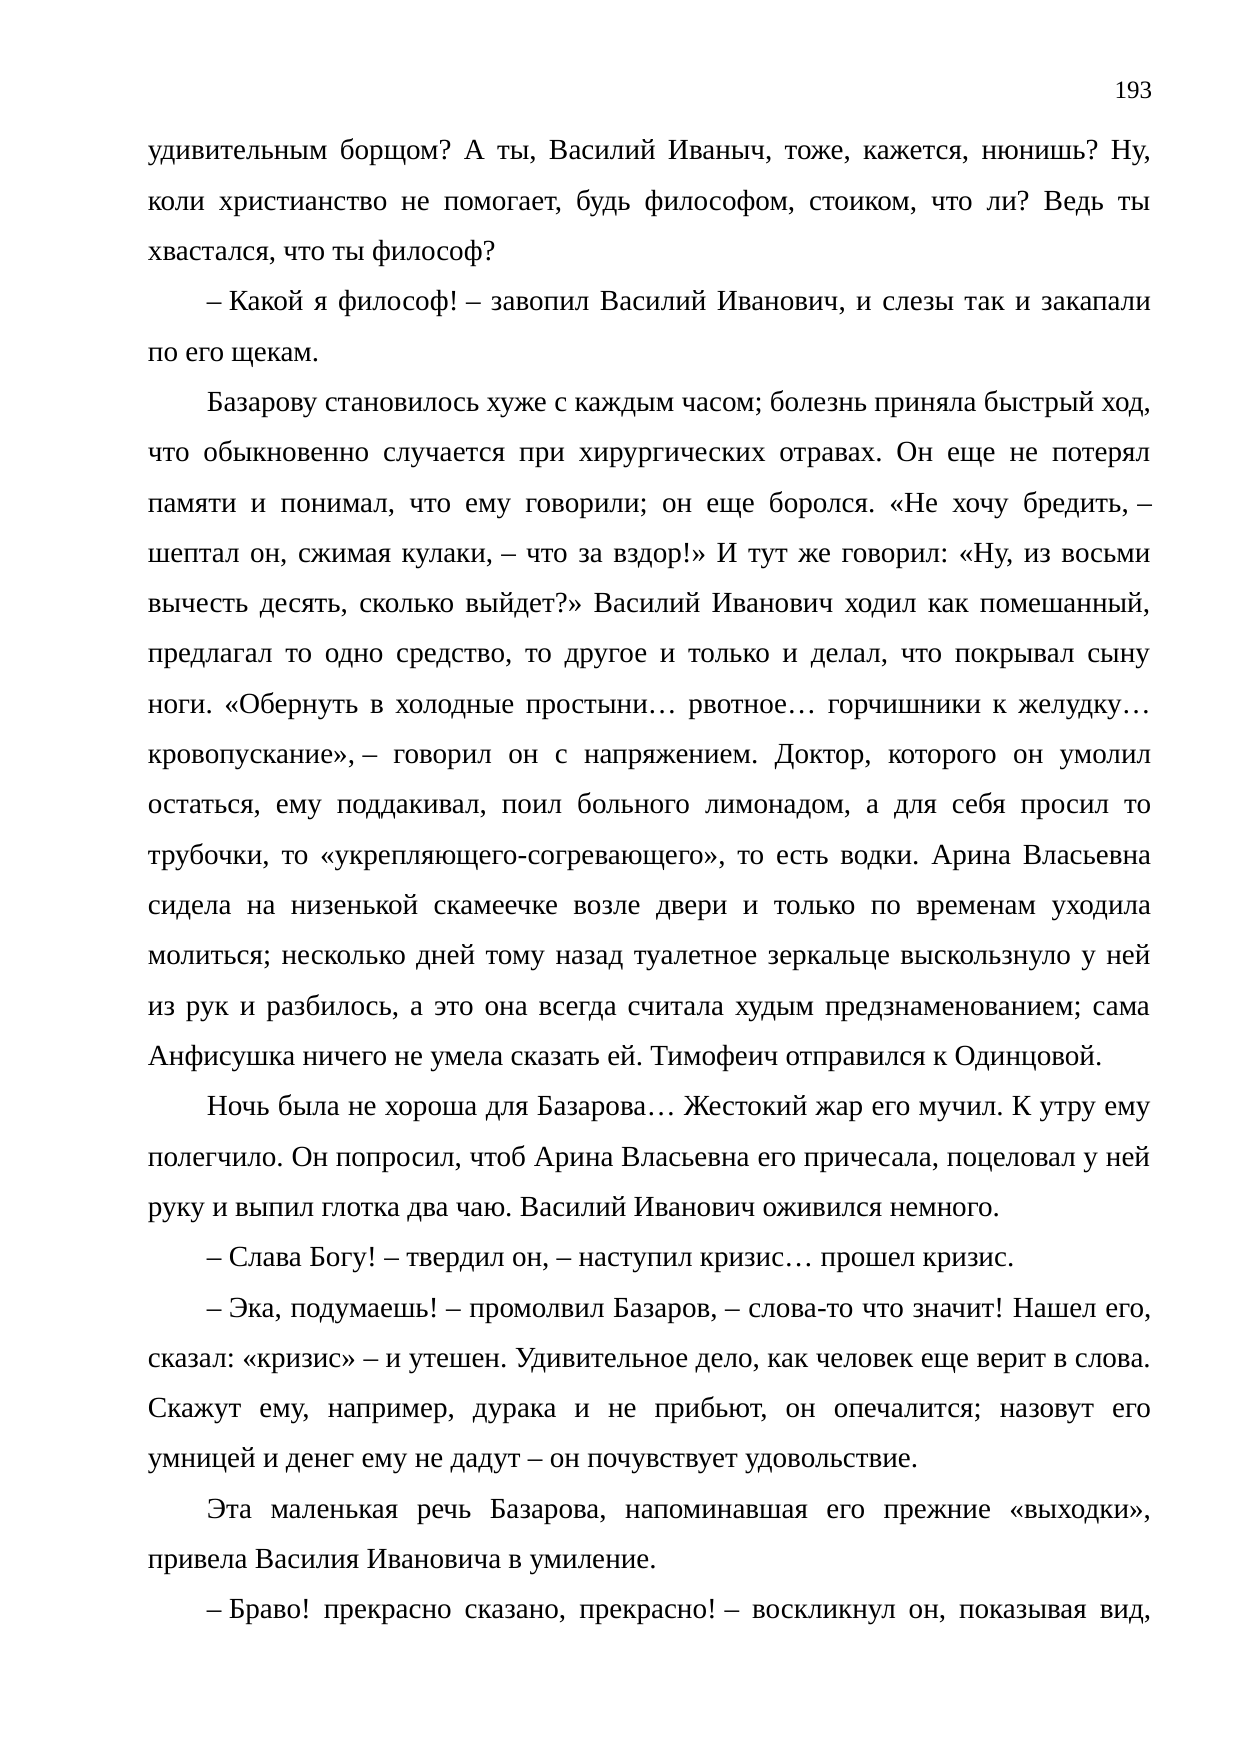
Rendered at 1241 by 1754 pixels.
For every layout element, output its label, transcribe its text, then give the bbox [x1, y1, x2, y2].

text Ночь была не хороша для Базарова… Жестокий жар его мучил. К утру ему полегчило. Он попросил, чтоб Арина Власьевна его причесала, поцеловал у ней руку и выпил глотка два чаю. Василий Иванович оживился немного. [148, 1088, 1152, 1223]
text Базарову становилось хуже с каждым часом; болезнь приняла быстрый ход, что обыкновенно случается при хирургических отравах. Он еще не потерял памяти и понимал, что ему говорили; он еще боролся. «Не хочу бредить, – шептал он, сжимая кулаки, – что за вздор!» И тут же говорил: «Ну, из восьми вычесть десять, сколько выйдет?» Василий Иванович ходил как помешанный, предлагал то одно средство, то другое и только и делал, что покрывал сыну ноги. «Обернуть в холодные простыни… рвотное… горчишники к желудку… кровопускание», – говорил он с напряжением. Доктор, которого он умолил остаться, ему поддакивал, поил больного лимонадом, а для себя просил то трубочки, то «укрепляющего‑согревающего», то есть водки. Арина Власьевна сидела на низенькой скамеечке возле двери и только по временам уходила молиться; несколько дней тому назад туалетное зеркальце выскользнуло у ней из рук и разбилось, а это она всегда считала худым предзнаменованием; сама Анфисушка ничего не умела сказать ей. Тимофеич отправился к Одинцовой. [148, 384, 1152, 1072]
text – Какой я философ! – завопил Василий Иванович, и слезы так и закапали по его щекам. [148, 283, 1152, 367]
text Эта маленькая речь Базарова, напоминавшая его прежние «выходки», привела Василия Ивановича в умиление. [148, 1491, 1152, 1575]
text – Эка, подумаешь! – промолвил Базаров, – слова‑то что значит! Нашел его, сказал: «кризис» – и утешен. Удивительное дело, как человек еще верит в слова. Скажут ему, например, дурака и не прибьют, он опечалится; назовут его умницей и денег ему не дадут – он почувствует удовольствие. [148, 1290, 1152, 1474]
text – Браво! прекрасно сказано, прекрасно! – воскликнул он, показывая вид, [148, 1592, 1152, 1625]
text удивительным борщом? А ты, Василий Иваныч, тоже, кажется, нюнишь? Ну, коли христианство не помогает, будь философом, стоиком, что ли? Ведь ты хвастался, что ты философ? [148, 132, 1152, 267]
text – Слава Богу! – твердил он, – наступил кризис… прошел кризис. [148, 1239, 1152, 1273]
